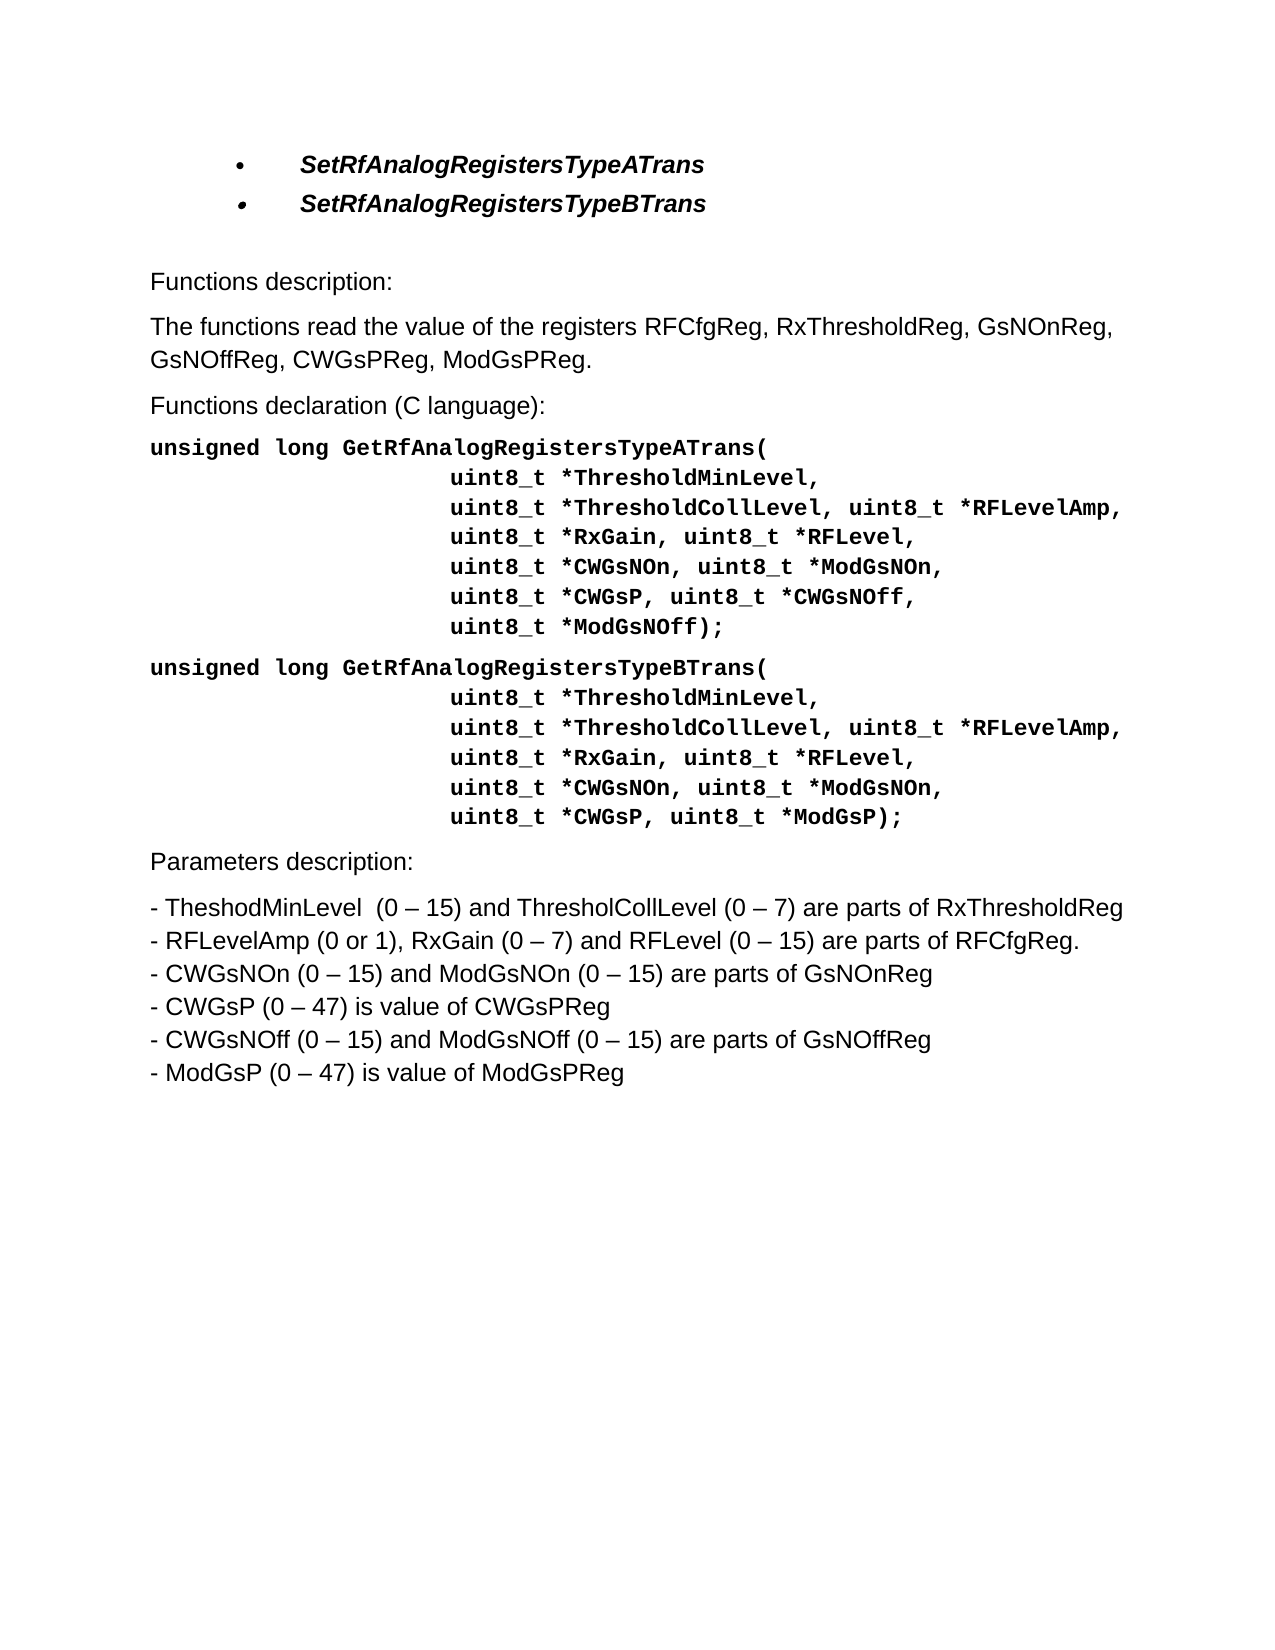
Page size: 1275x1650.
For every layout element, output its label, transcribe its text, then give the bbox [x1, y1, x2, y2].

text Parameters description: [150, 847, 1125, 876]
list SetRfAnalogRegistersTypeBTrans [236, 189, 1114, 218]
list SetRfAnalogRegistersTypeATrans [236, 150, 1114, 179]
text unsigned long GetRfAnalogRegistersTypeBTrans( uint8_t *ThresholdMinLevel, uint8_t *ThresholdCollLevel, uint8_t *RFLevelAmp, uint8_t *RxGain, uint8_t *RFLevel, uint8_t *CWGsNOn, uint8_t *ModGsNOn, uint8_t *CWGsP, uint8_t *ModGsP); [150, 657, 1125, 832]
text The functions read the value of the registers RFCfgReg, RxThresholdReg, GsNOnReg, GsNOffReg, CWGsPReg, ModGsPReg. [150, 312, 1125, 374]
text unsigned long GetRfAnalogRegistersTypeATrans( uint8_t *ThresholdMinLevel, uint8_t *ThresholdCollLevel, uint8_t *RFLevelAmp, uint8_t *RxGain, uint8_t *RFLevel, uint8_t *CWGsNOn, uint8_t *ModGsNOn, uint8_t *CWGsP, uint8_t *CWGsNOff, uint8_t *ModGsNOff); [150, 436, 1125, 641]
text Functions description: [150, 267, 1125, 296]
text Functions declaration (C language): [150, 391, 1125, 419]
text - TheshodMinLevel (0 – 15) and ThresholCollLevel (0 – 7) are parts of RxThresholdReg - RFLevelAmp (0 or 1), RxGain (0 – 7) and RFLevel (0 – 15) are parts of RFCfgReg. - CWGsNOn (0 – 15) and ModGsNOn (0 – 15) are parts of GsNOnReg - CWGsP (0 – 47) is value of CWGsPReg - CWGsNOff (0 – 15) and ModGsNOff (0 – 15) are parts of GsNOffReg - ModGsP (0 – 47) is value of ModGsPReg [150, 893, 1125, 1087]
